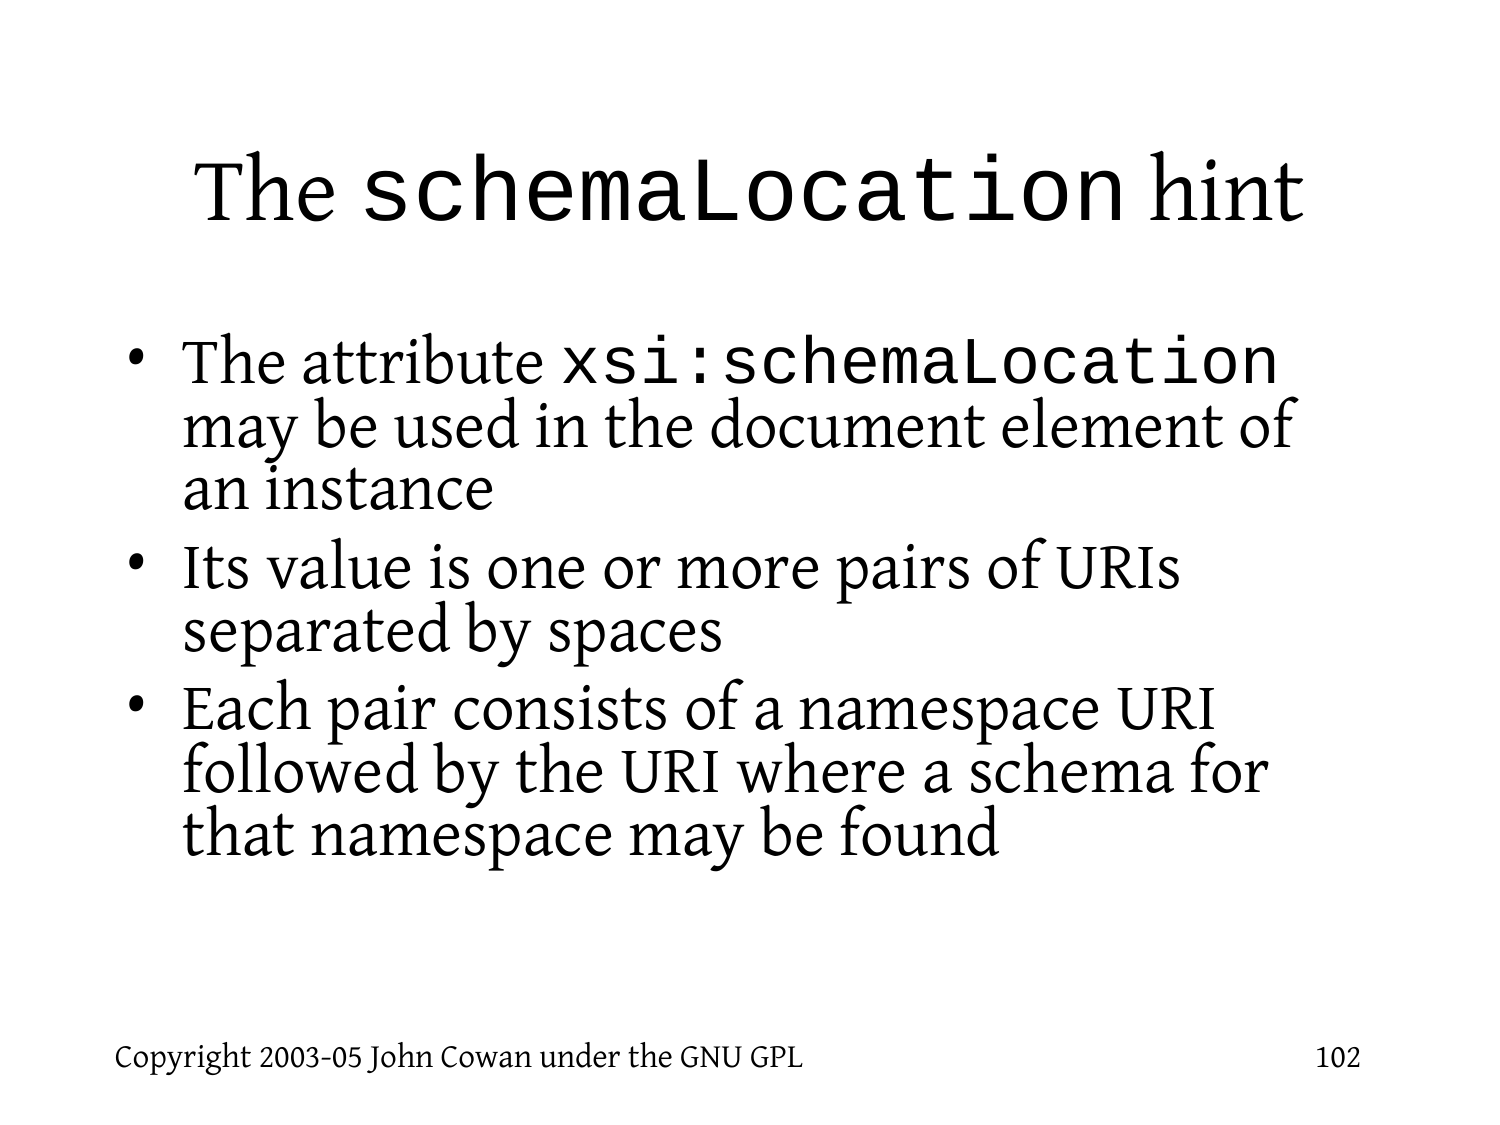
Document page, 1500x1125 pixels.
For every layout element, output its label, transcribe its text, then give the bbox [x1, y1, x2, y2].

list The attribute xsi:schemaLocation may be used in the document element of an instance Its value is one or more pairs of URIs separated by spaces Each pair consists of a namespace URI followed by the URI where a schema for that namespace may be found [112, 324, 1388, 1011]
title The schemaLocation hint [112, 99, 1388, 288]
